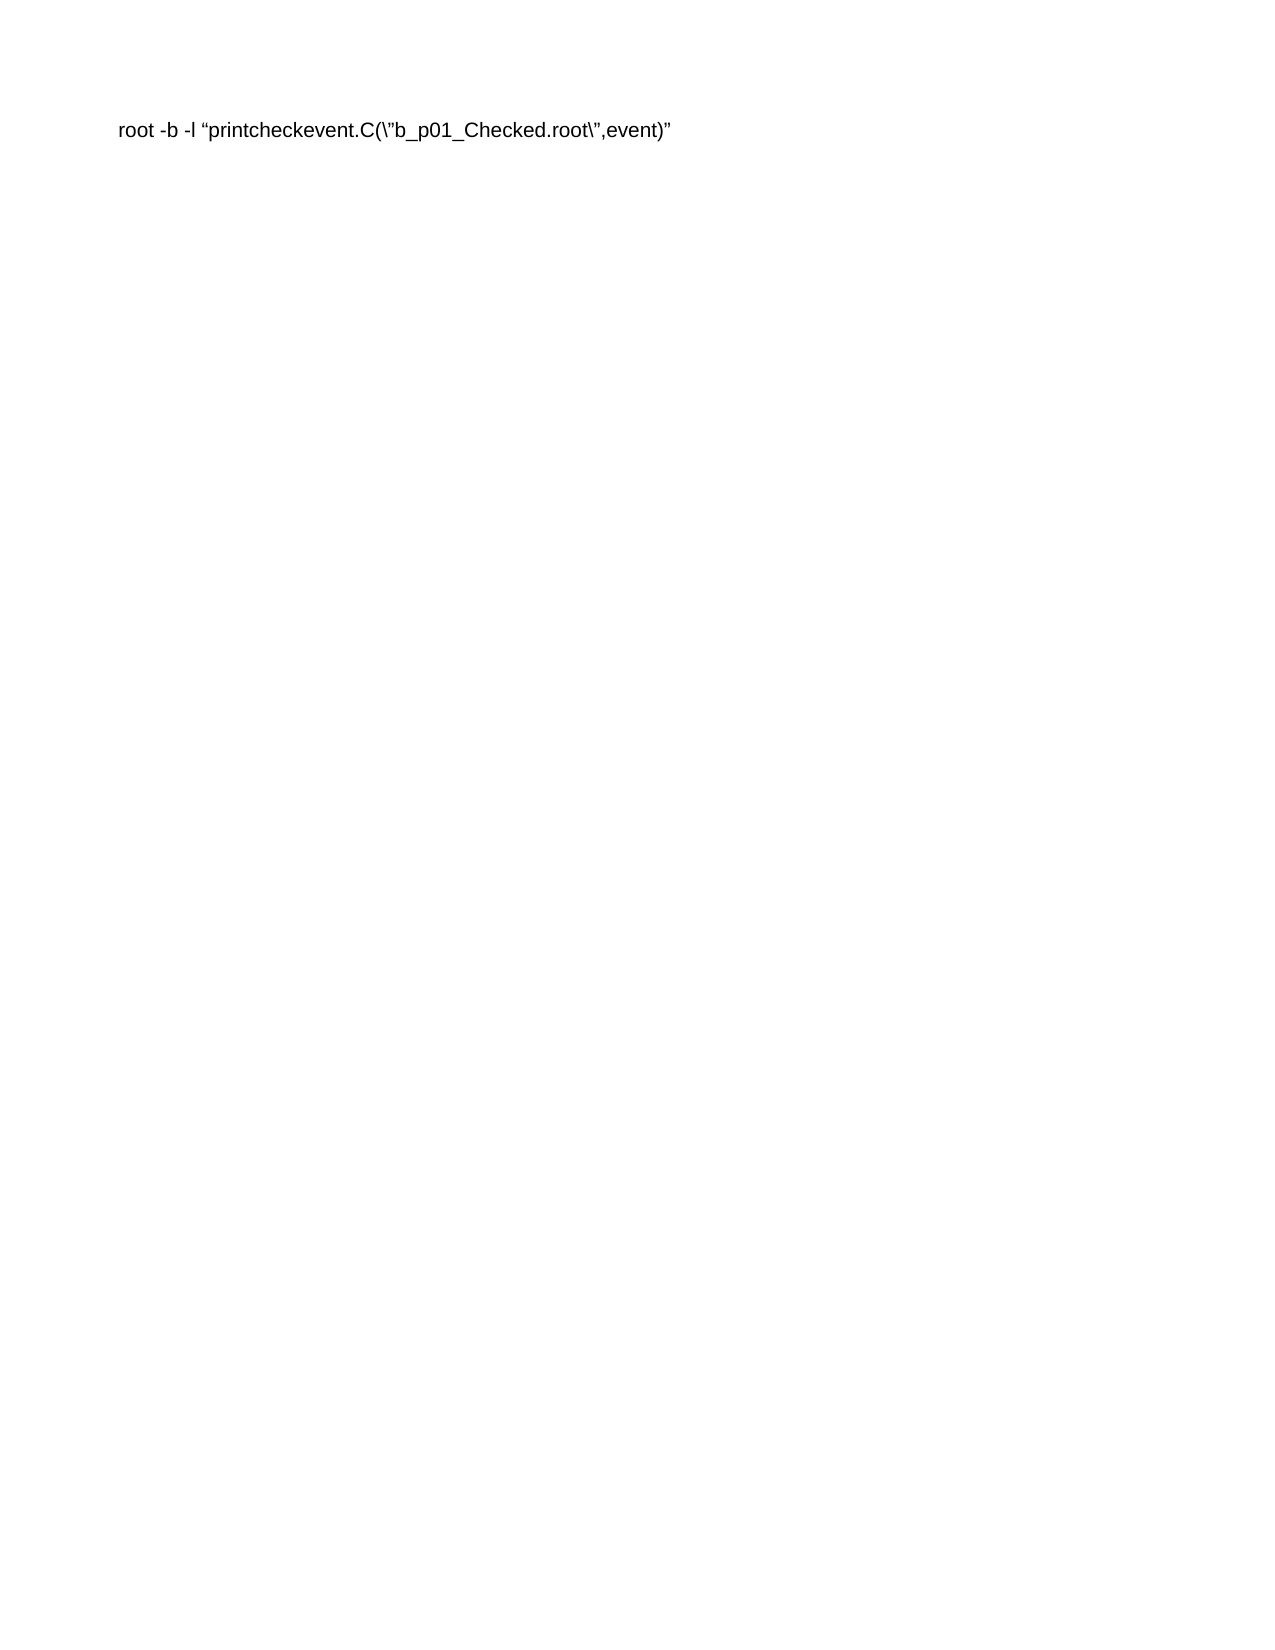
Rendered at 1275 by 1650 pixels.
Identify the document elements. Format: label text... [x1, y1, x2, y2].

text root -b -l “printcheckevent.C(\”b_p01_Checked.root\”,event)” [118, 118, 1157, 141]
